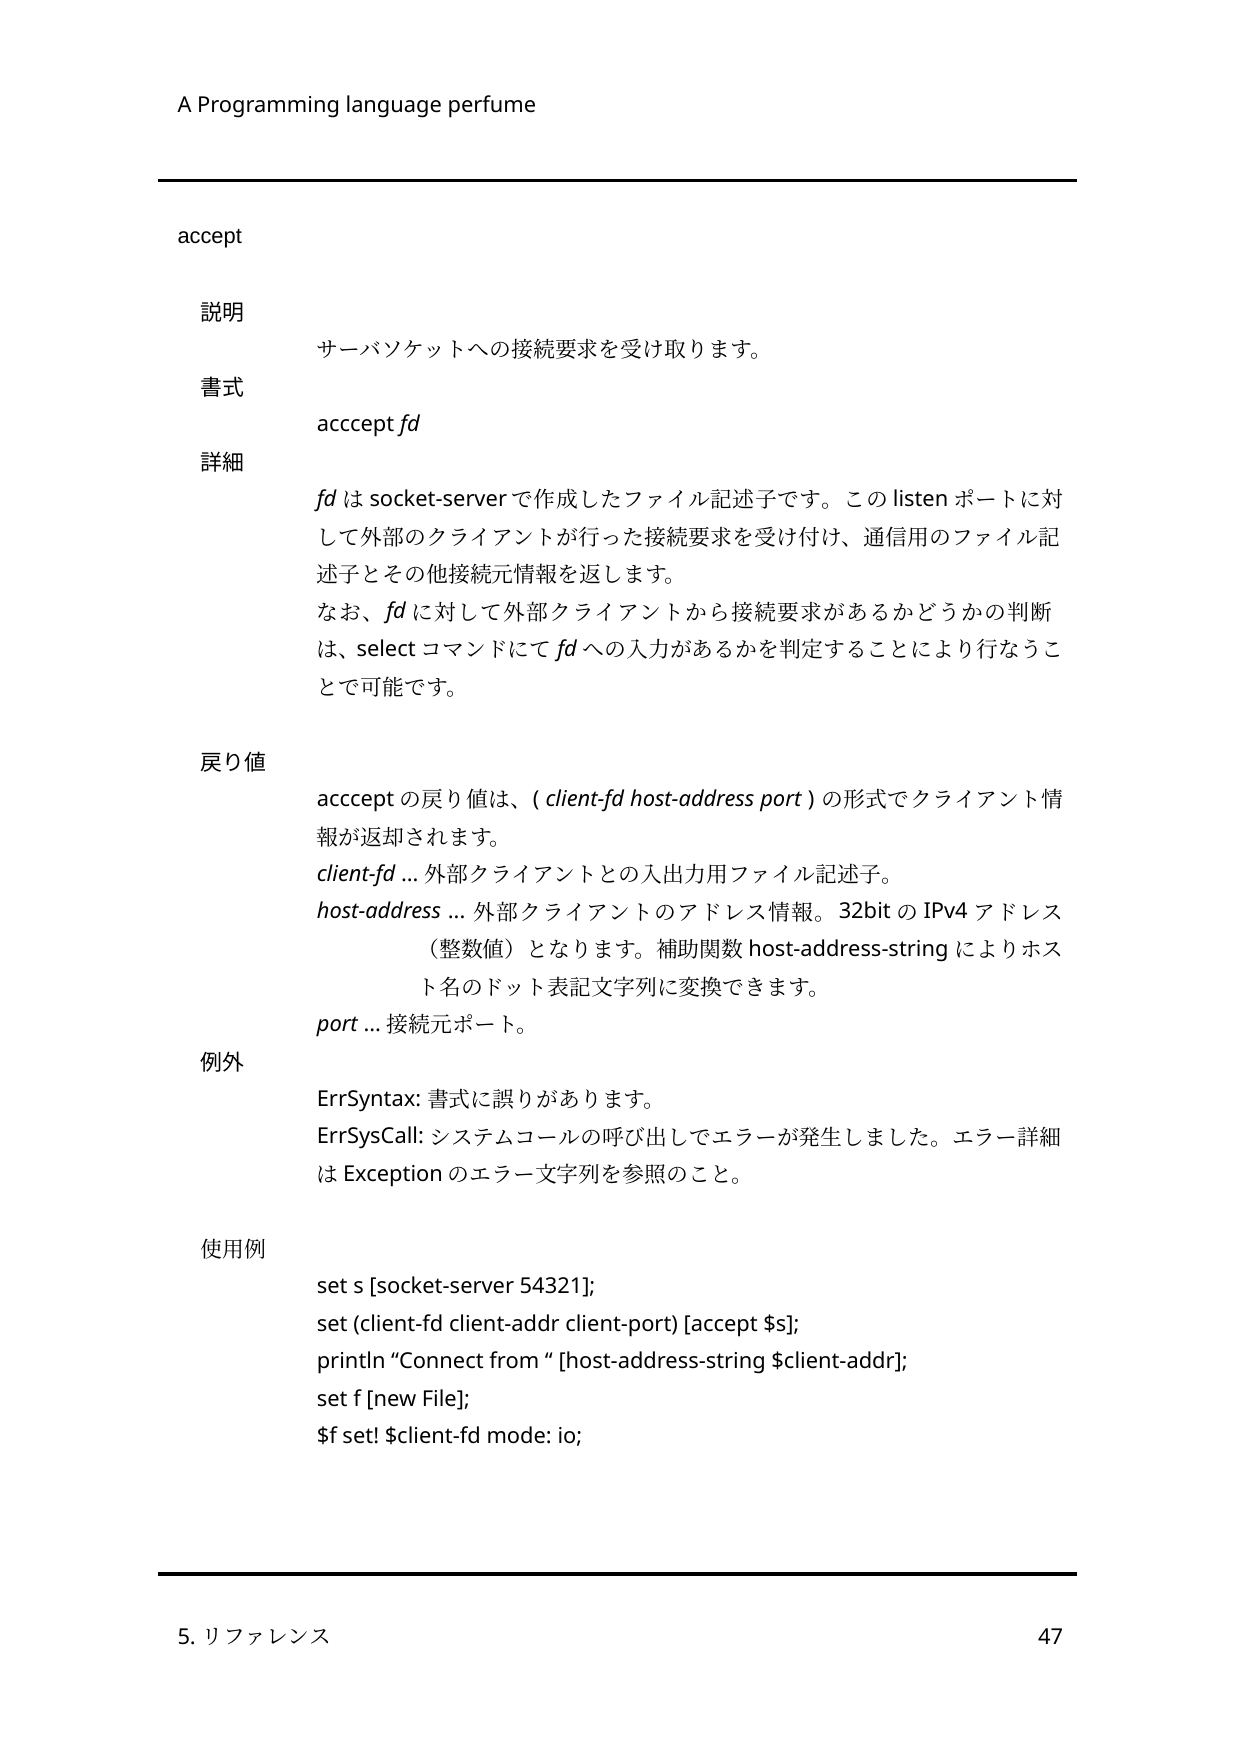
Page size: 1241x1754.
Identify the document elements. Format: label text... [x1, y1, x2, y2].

table_header サーバソケットへの接続要求を受け取ります。 [317, 292, 1063, 367]
table_cell set s [socket-server 54321]; set (client-fd client-addr client-port) [accept $s]; println “Connect from “ [host-address-string $client-addr]; set f [new File]; $f set! $client-fd mode: io; [317, 1204, 1063, 1492]
table_cell ErrSyntax: 書式に誤りがあります。 ErrSysCall: システムコールの呼び出しでエラーが発生しました。エラー詳細はExceptionのエラー文字列を参照のこと。 [317, 1042, 1063, 1204]
table_header 説明 [200, 292, 317, 367]
table_cell fd はsocket-serverで作成したファイル記述子です。このlistenポートに対して外部のクライアントが行った接続要求を受け付け、通信用のファイル記述子とその他接続元情報を返します。 なお、fdに対して外部クライアントから接続要求があるかどうかの判断は、selectコマンドにて fd への入力があるかを判定することにより行なうことで可能です。 [317, 442, 1063, 717]
table_cell accceptの戻り値は、( client-fd host-address port ) の形式でクライアント情報が返却されます。 client-fd ... 外部クライアントとの入出力用ファイル記述子。 host-address ... 外部クライアントのアドレス情報。32bitのIPv4アドレス（整数値）となります。補助関数host-address-string によりホスト名のドット表記文字列に変換できます。 port ... 接続元ポート。 [317, 717, 1063, 1042]
table_cell 例外 [200, 1042, 317, 1204]
table_cell 詳細 [200, 442, 317, 717]
table_cell 使用例 [200, 1204, 317, 1492]
table_cell 戻り値 [200, 717, 317, 1042]
table_cell acccept fd [317, 367, 1063, 442]
table_cell 書式 [200, 367, 317, 442]
subtitle accept [177, 217, 1063, 254]
